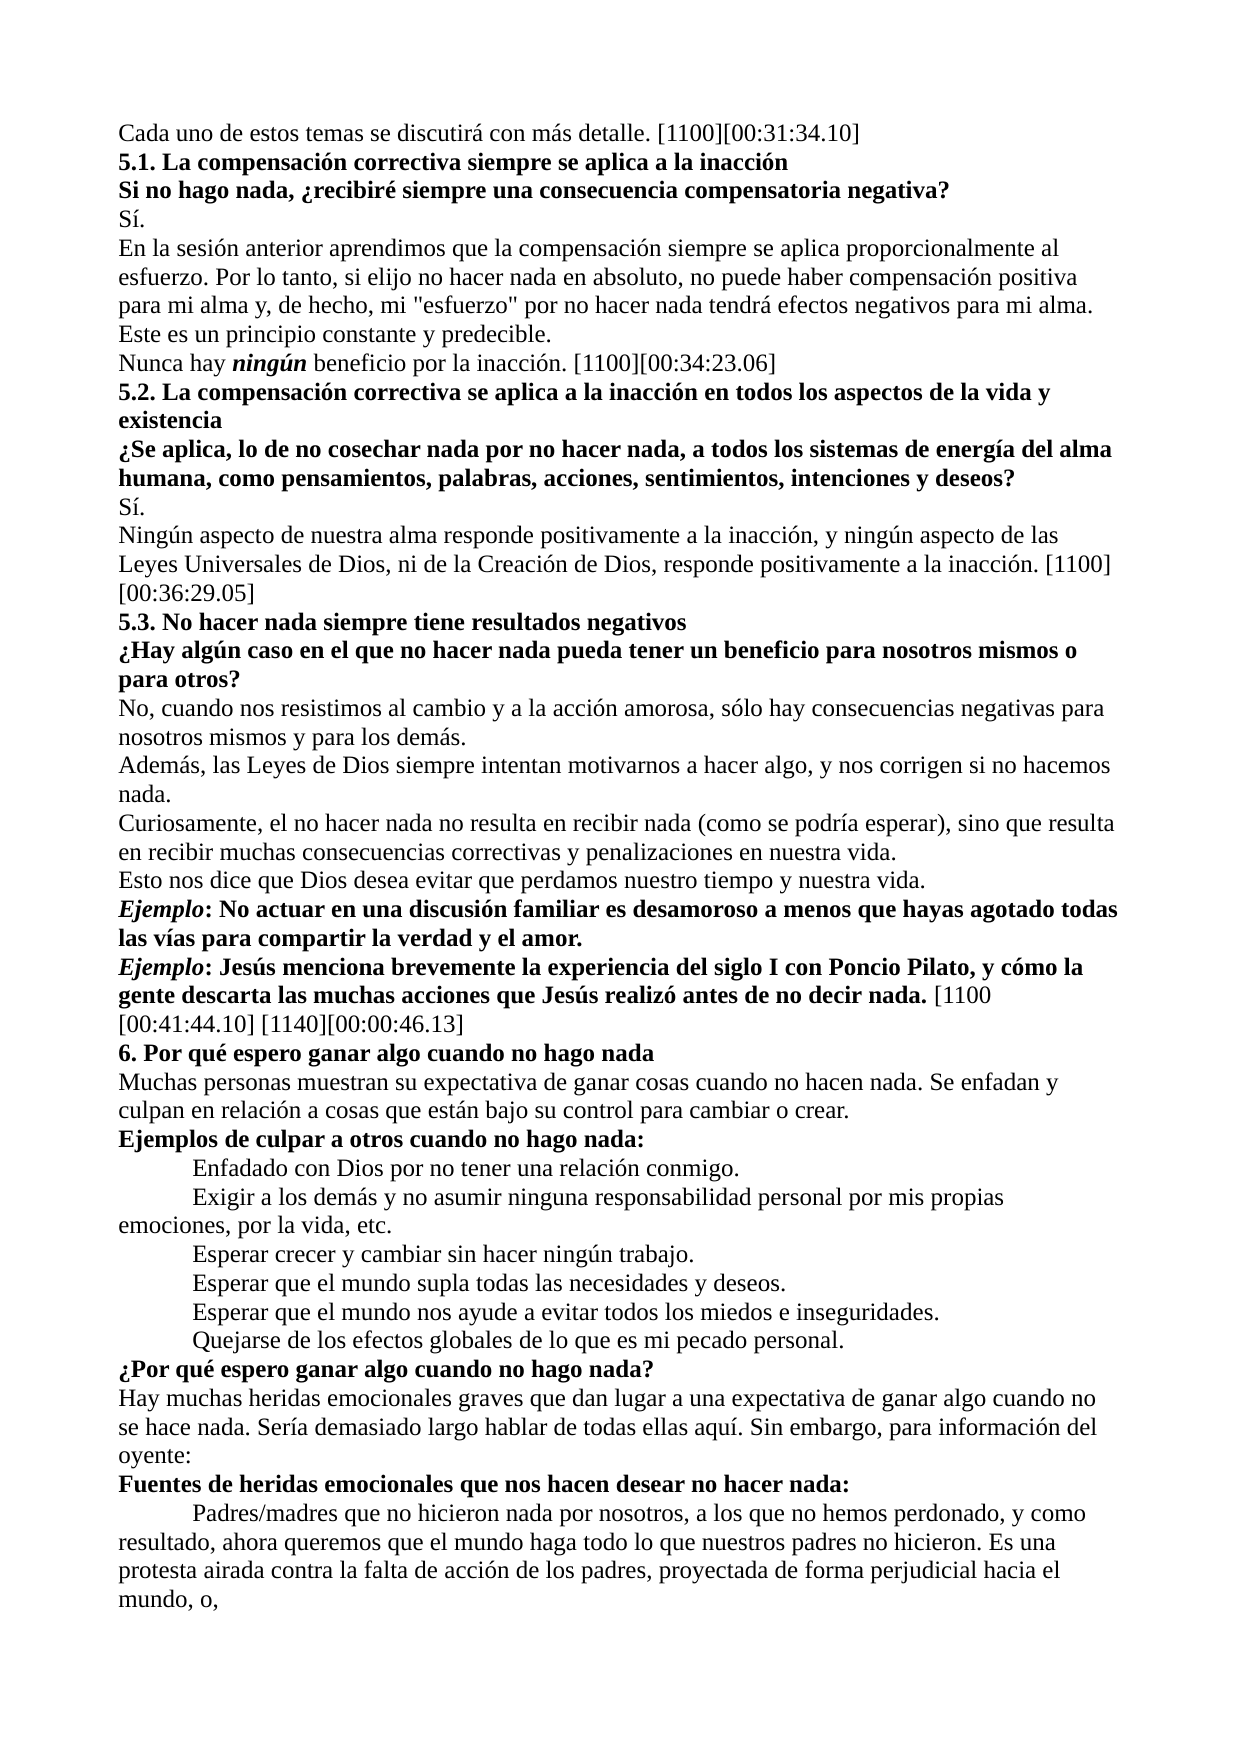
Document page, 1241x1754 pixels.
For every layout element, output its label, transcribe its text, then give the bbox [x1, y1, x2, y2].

text 5.3. No hacer nada siempre tiene resultados negativos [118, 607, 1122, 636]
text 5.2. La compensación correctiva se aplica a la inacción en todos los aspectos de la vida y existencia [118, 377, 1122, 434]
text Además, las Leyes de Dios siempre intentan motivarnos a hacer algo, y nos corrigen si no hacemos nada. [118, 751, 1122, 808]
text Esperar que el mundo supla todas las necesidades y deseos. [118, 1268, 1122, 1297]
text ¿Hay algún caso en el que no hacer nada pueda tener un beneficio para nosotros mismos o para otros? [118, 636, 1122, 693]
text ¿Se aplica, lo de no cosechar nada por no hacer nada, a todos los sistemas de energía del alma humana, como pensamientos, palabras, acciones, sentimientos, intenciones y deseos? [118, 434, 1122, 492]
text Ningún aspecto de nuestra alma responde positivamente a la inacción, y ningún aspecto de las Leyes Universales de Dios, ni de la Creación de Dios, responde positivamente a la inacción. [1100][00:36:29.05] [118, 521, 1122, 607]
text Esto nos dice que Dios desea evitar que perdamos nuestro tiempo y nuestra vida. [118, 866, 1122, 894]
text Esperar que el mundo nos ayude a evitar todos los miedos e inseguridades. [118, 1297, 1122, 1326]
text Curiosamente, el no hacer nada no resulta en recibir nada (como se podría esperar), sino que resulta en recibir muchas consecuencias correctivas y penalizaciones en nuestra vida. [118, 808, 1122, 866]
text En la sesión anterior aprendimos que la compensación siempre se aplica proporcionalmente al esfuerzo. Por lo tanto, si elijo no hacer nada en absoluto, no puede haber compensación positiva para mi alma y, de hecho, mi "esfuerzo" por no hacer nada tendrá efectos negativos para mi alma. [118, 233, 1122, 319]
text Quejarse de los efectos globales de lo que es mi pecado personal. [118, 1326, 1122, 1354]
text ¿Por qué espero ganar algo cuando no hago nada? [118, 1354, 1122, 1383]
text Hay muchas heridas emocionales graves que dan lugar a una expectativa de ganar algo cuando no se hace nada. Sería demasiado largo hablar de todas ellas aquí. Sin embargo, para información del oyente: [118, 1383, 1122, 1469]
text Ejemplos de culpar a otros cuando no hago nada: [118, 1124, 1122, 1153]
text Enfadado con Dios por no tener una relación conmigo. [118, 1153, 1122, 1182]
text Sí. [118, 204, 1122, 233]
text Sí. [118, 492, 1122, 521]
text Exigir a los demás y no asumir ninguna responsabilidad personal por mis propias emociones, por la vida, etc. [118, 1182, 1122, 1239]
text Esperar crecer y cambiar sin hacer ningún trabajo. [118, 1239, 1122, 1268]
text Cada uno de estos temas se discutirá con más detalle. [1100][00:31:34.10] [118, 118, 1122, 147]
text Fuentes de heridas emocionales que nos hacen desear no hacer nada: [118, 1469, 1122, 1498]
text Ejemplo: No actuar en una discusión familiar es desamoroso a menos que hayas agotado todas las vías para compartir la verdad y el amor. [118, 894, 1122, 952]
text Ejemplo: Jesús menciona brevemente la experiencia del siglo I con Poncio Pilato, y cómo la gente descarta las muchas acciones que Jesús realizó antes de no decir nada. [1100 [00:41:44.10] [1140][00:00:46.13] [118, 952, 1122, 1038]
text Nunca hay ningún beneficio por la inacción. [1100][00:34:23.06] [118, 348, 1122, 377]
text No, cuando nos resistimos al cambio y a la acción amorosa, sólo hay consecuencias negativas para nosotros mismos y para los demás. [118, 693, 1122, 751]
text Este es un principio constante y predecible. [118, 319, 1122, 348]
text Muchas personas muestran su expectativa de ganar cosas cuando no hacen nada. Se enfadan y culpan en relación a cosas que están bajo su control para cambiar o crear. [118, 1067, 1122, 1124]
text 6. Por qué espero ganar algo cuando no hago nada [118, 1038, 1122, 1067]
text Si no hago nada, ¿recibiré siempre una consecuencia compensatoria negativa? [118, 176, 1122, 204]
text 5.1. La compensación correctiva siempre se aplica a la inacción [118, 147, 1122, 176]
text Padres/madres que no hicieron nada por nosotros, a los que no hemos perdonado, y como resultado, ahora queremos que el mundo haga todo lo que nuestros padres no hicieron. Es una protesta airada contra la falta de acción de los padres, proyectada de forma perjudicial hacia el mundo, o, [118, 1498, 1122, 1613]
